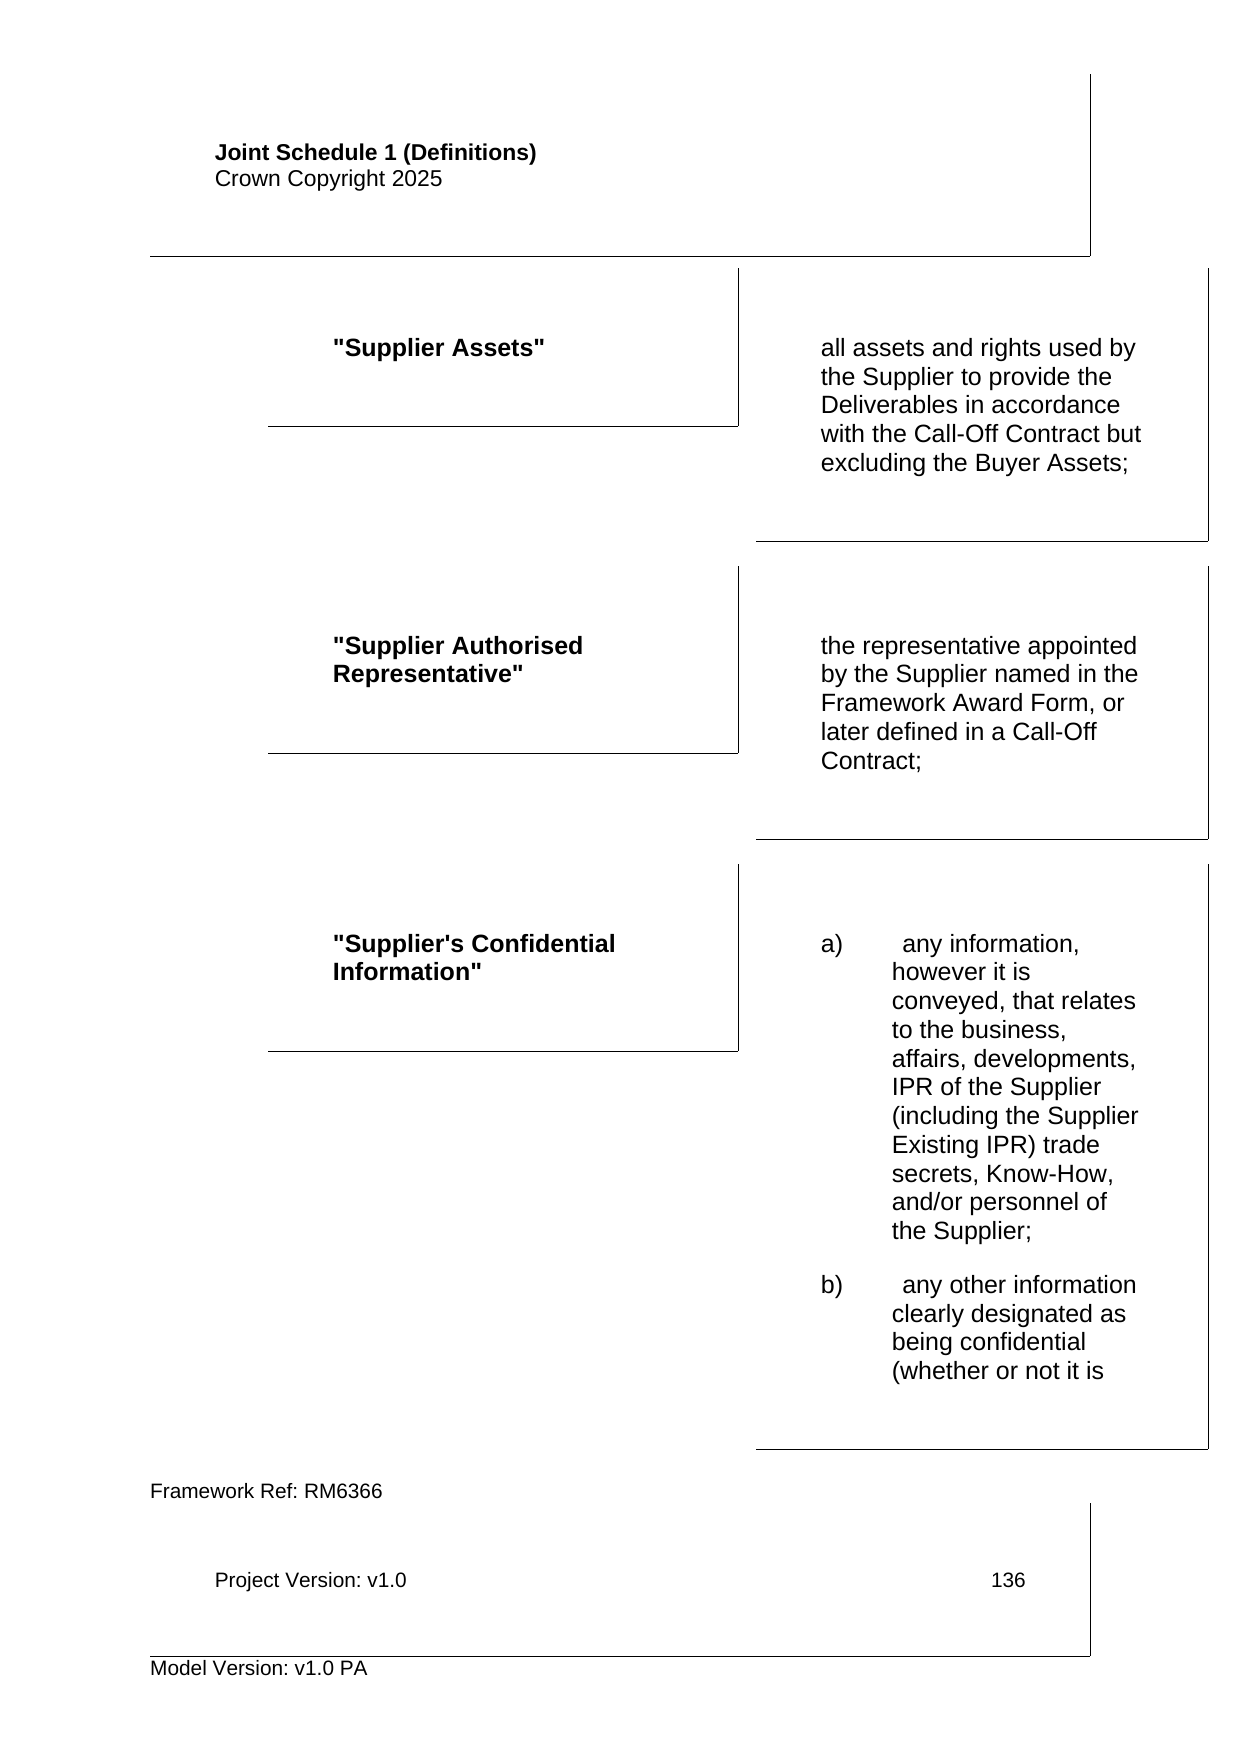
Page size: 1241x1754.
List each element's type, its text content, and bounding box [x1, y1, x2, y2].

table_cell all assets and rights used by the Supplier to provide the Deliverables in accordance with the Call-Off Contract but excluding the Buyer Assets; [738, 256, 1208, 554]
table_cell [268, 754, 738, 852]
table_cell [268, 427, 738, 554]
table_cell "Supplier's Confidential Information" [268, 852, 738, 1051]
table_cell [268, 1052, 738, 1449]
table_cell "Supplier Assets" [268, 256, 738, 426]
table_cell the representative appointed by the Supplier named in the Framework Award Form, or later defined in a Call-Off Contract; [738, 554, 1208, 852]
table_cell any information, however it is conveyed, that relates to the business, affairs, developments, IPR of the Supplier (including the Supplier Existing IPR) trade secrets, Know-How, and/or personnel of the Supplier; any other information clearly designated as being confidential (whether or not it is [738, 852, 1208, 1449]
table_cell "Supplier Authorised Representative" [268, 554, 738, 753]
